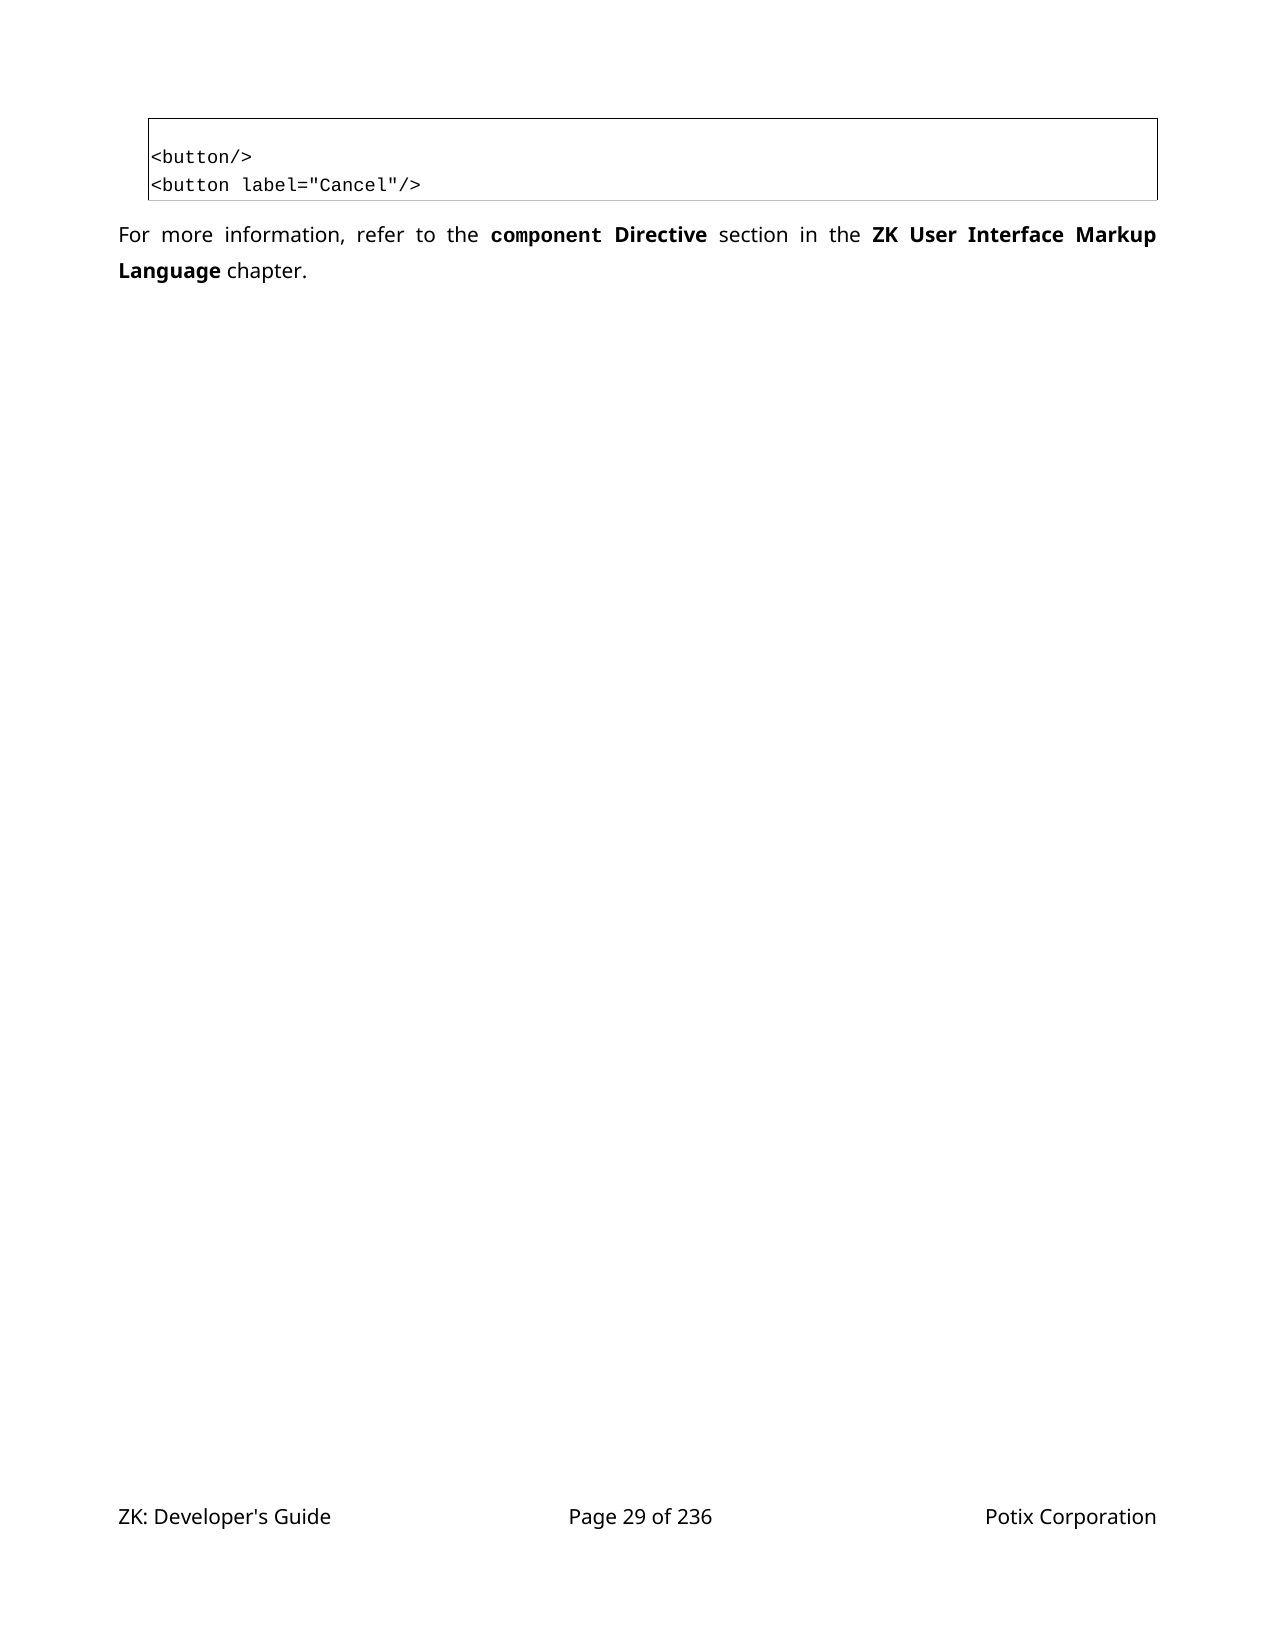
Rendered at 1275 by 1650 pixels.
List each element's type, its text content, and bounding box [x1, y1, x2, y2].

text <button/> [149, 145, 1157, 169]
text For more information, refer to the component Directive section in the ZK User Interface Markup Language chapter. [118, 220, 1157, 284]
text <button label="Cancel"/> [149, 172, 1157, 200]
